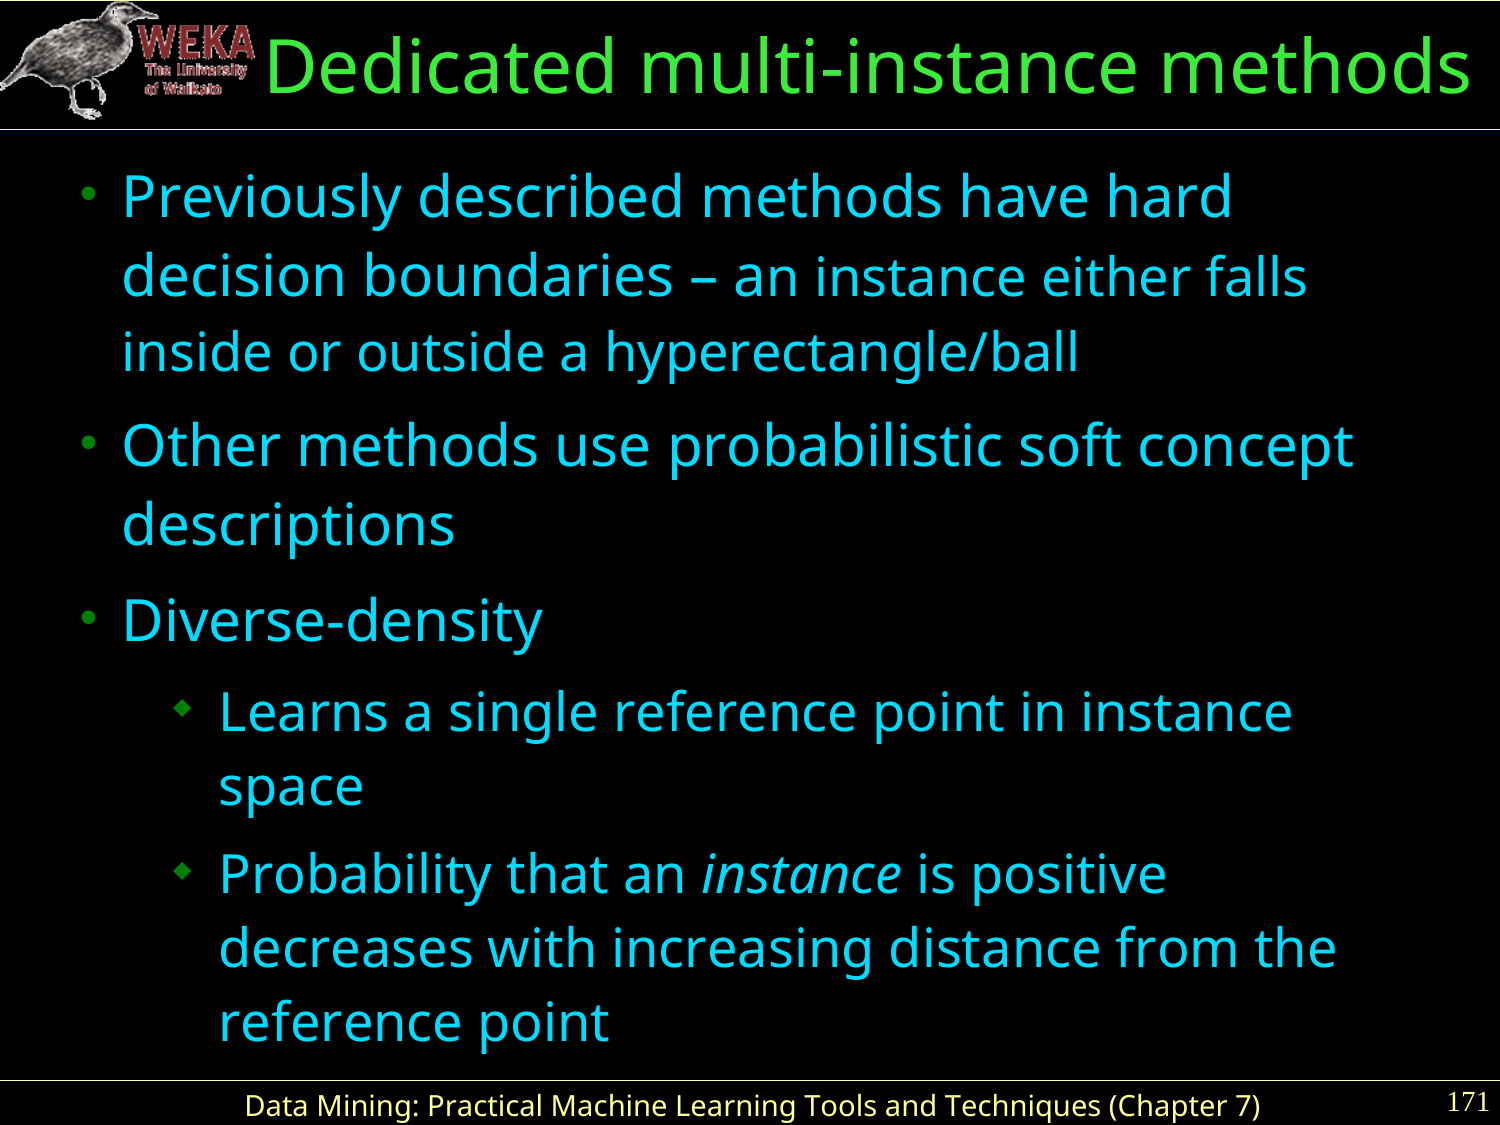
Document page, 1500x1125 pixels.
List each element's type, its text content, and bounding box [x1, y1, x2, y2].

list Previously described methods have hard decision boundaries – an instance either falls inside or outside a hyperectangle/ball Other methods use probabilistic soft concept descriptions Diverse-density Learns a single reference point in instance space Probability that an instance is positive decreases with increasing distance from the reference point [79, 155, 1430, 1071]
picture [0, 1, 263, 129]
title Dedicated multi-instance methods [263, 0, 1500, 159]
